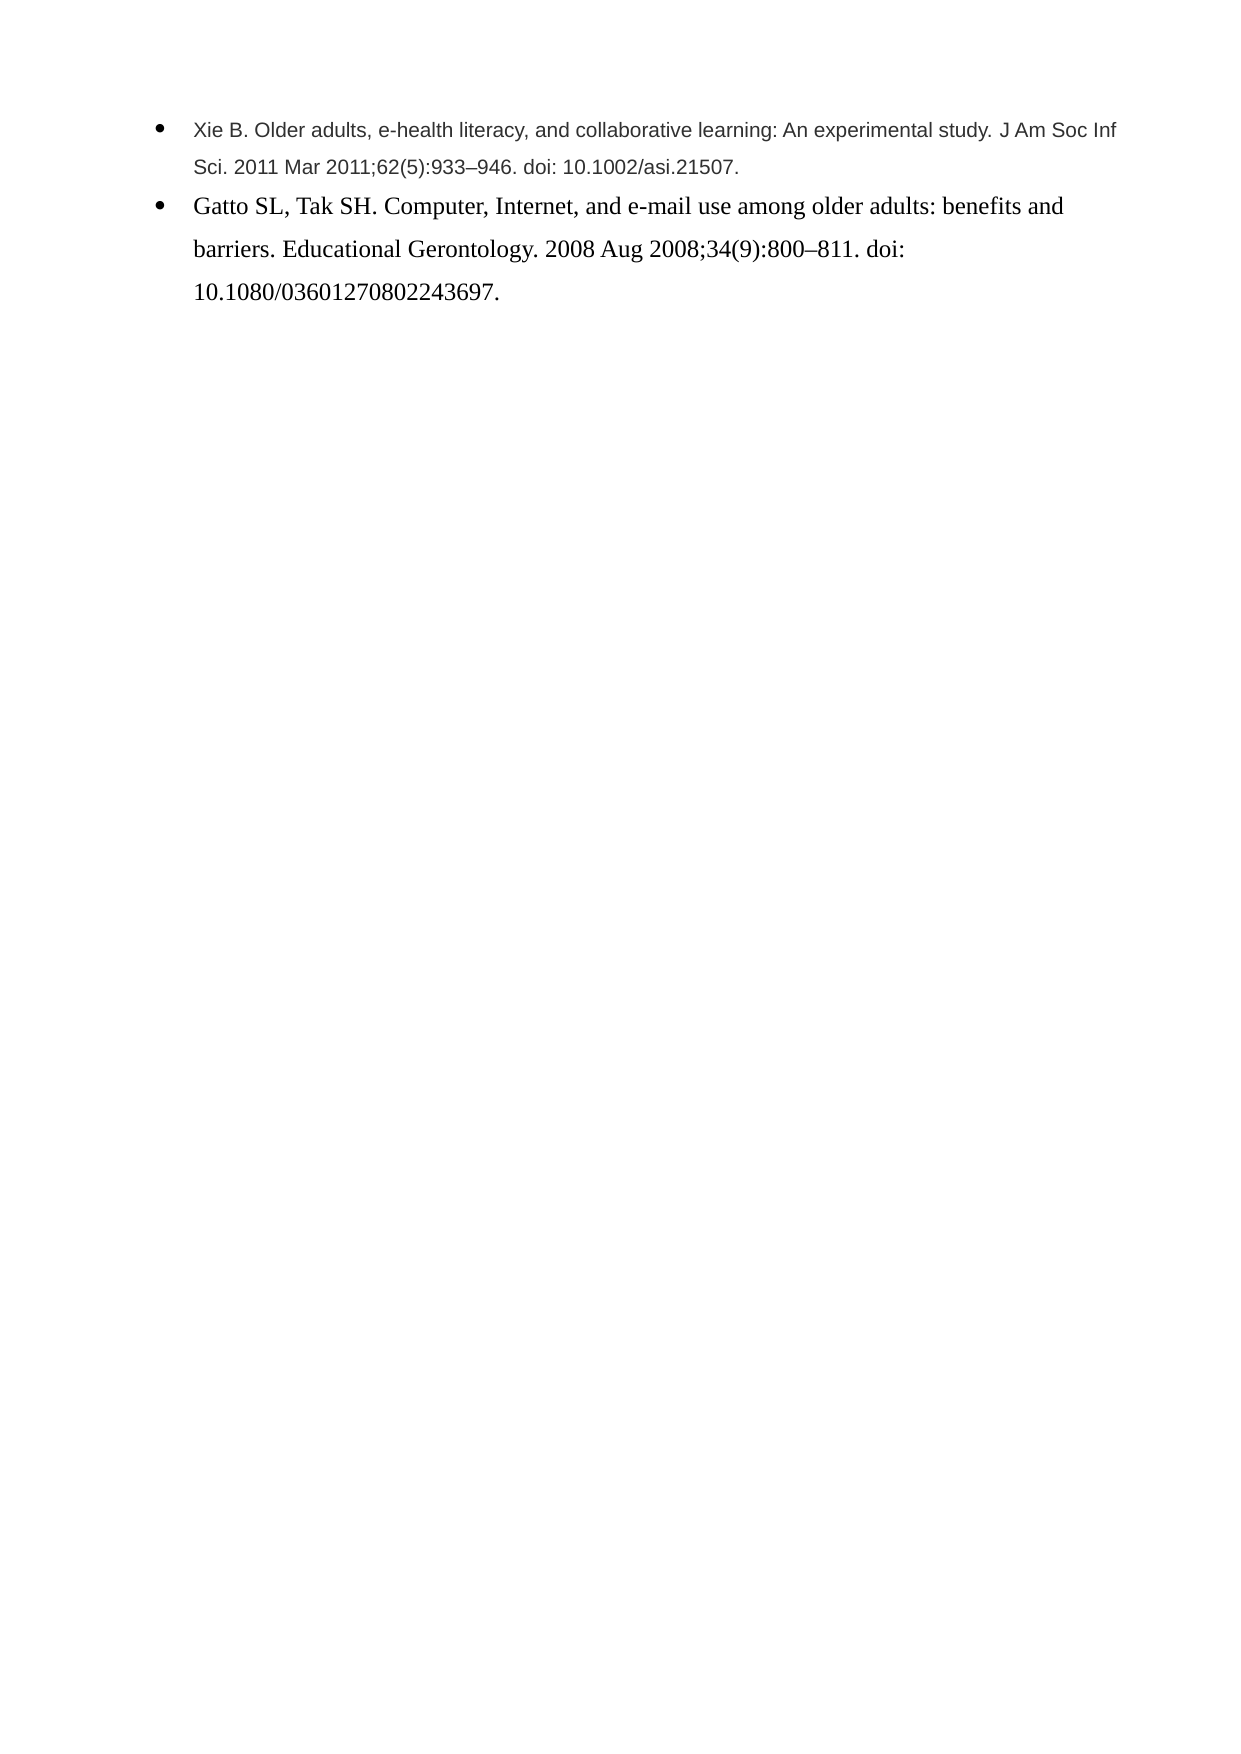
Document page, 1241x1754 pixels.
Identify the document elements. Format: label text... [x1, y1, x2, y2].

list Xie B. Older adults, e-health literacy, and collaborative learning: An experimental study. J Am Soc Inf Sci. 2011 Mar 2011;62(5):933–946. doi: 10.1002/asi.21507. [156, 118, 1122, 179]
list Gatto SL, Tak SH. Computer, Internet, and e-mail use among older adults: benefits and barriers. Educational Gerontology. 2008 Aug 2008;34(9):800–811. doi: 10.1080/03601270802243697. [156, 191, 1122, 306]
